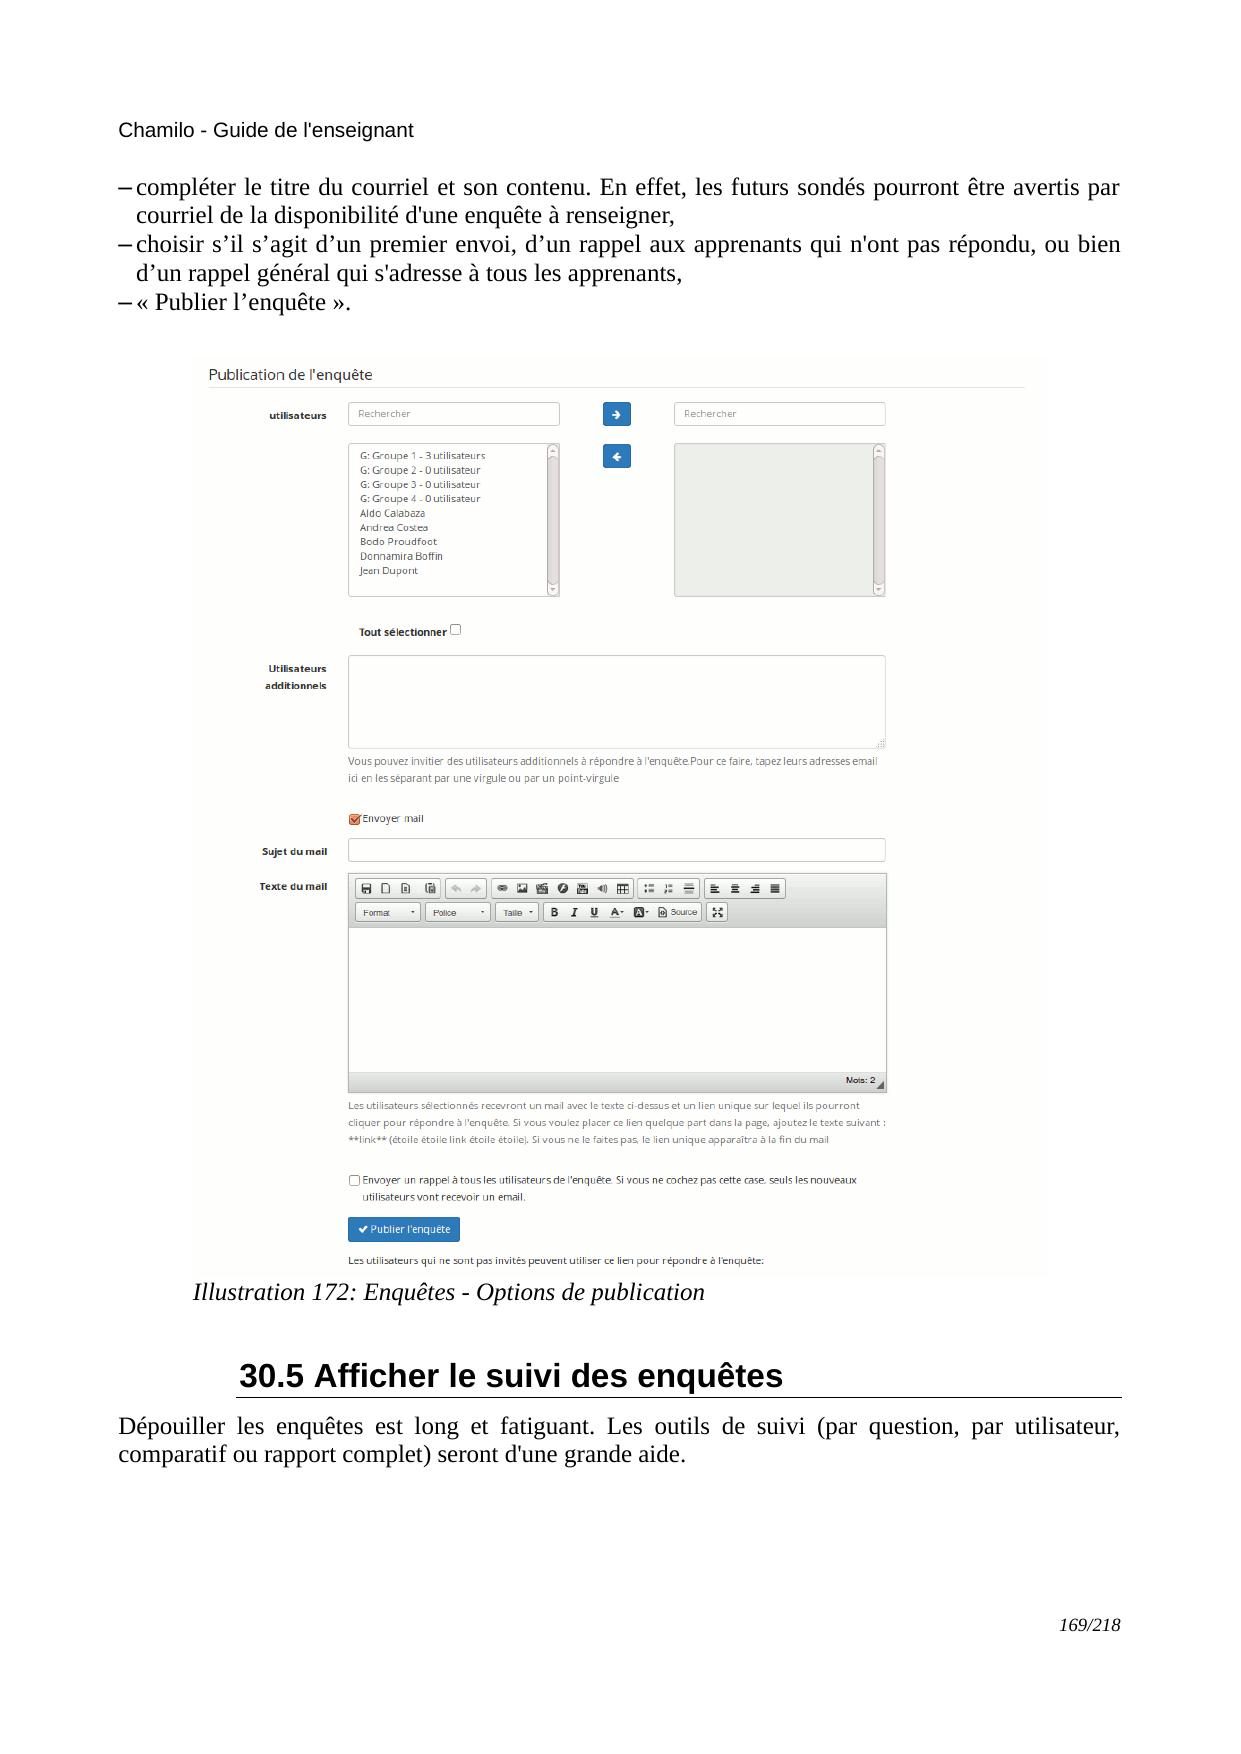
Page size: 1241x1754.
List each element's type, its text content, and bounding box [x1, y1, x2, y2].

list « Publier l’enquête ». [118, 287, 1122, 315]
list choisir s’il s’agit d’un premier envoi, d’un rappel aux apprenants qui n'ont pas répondu, ou bien d’un rappel général qui s'adresse à tous les apprenants, [118, 229, 1122, 287]
text Dépouiller les enquêtes est long et fatiguant. Les outils de suivi (par question, par utilisateur, comparatif ou rapport complet) seront d'une grande aide. [118, 1411, 1122, 1468]
text Illustration 172: Enquêtes - Options de publication [193, 1277, 1047, 1305]
subtitle Afficher le suivi des enquêtes [236, 1353, 1122, 1397]
list compléter le titre du courriel et son contenu. En effet, les futurs sondés pourront être avertis par courriel de la disponibilité d'une enquête à renseigner, [118, 172, 1122, 229]
picture [192, 356, 1048, 1277]
